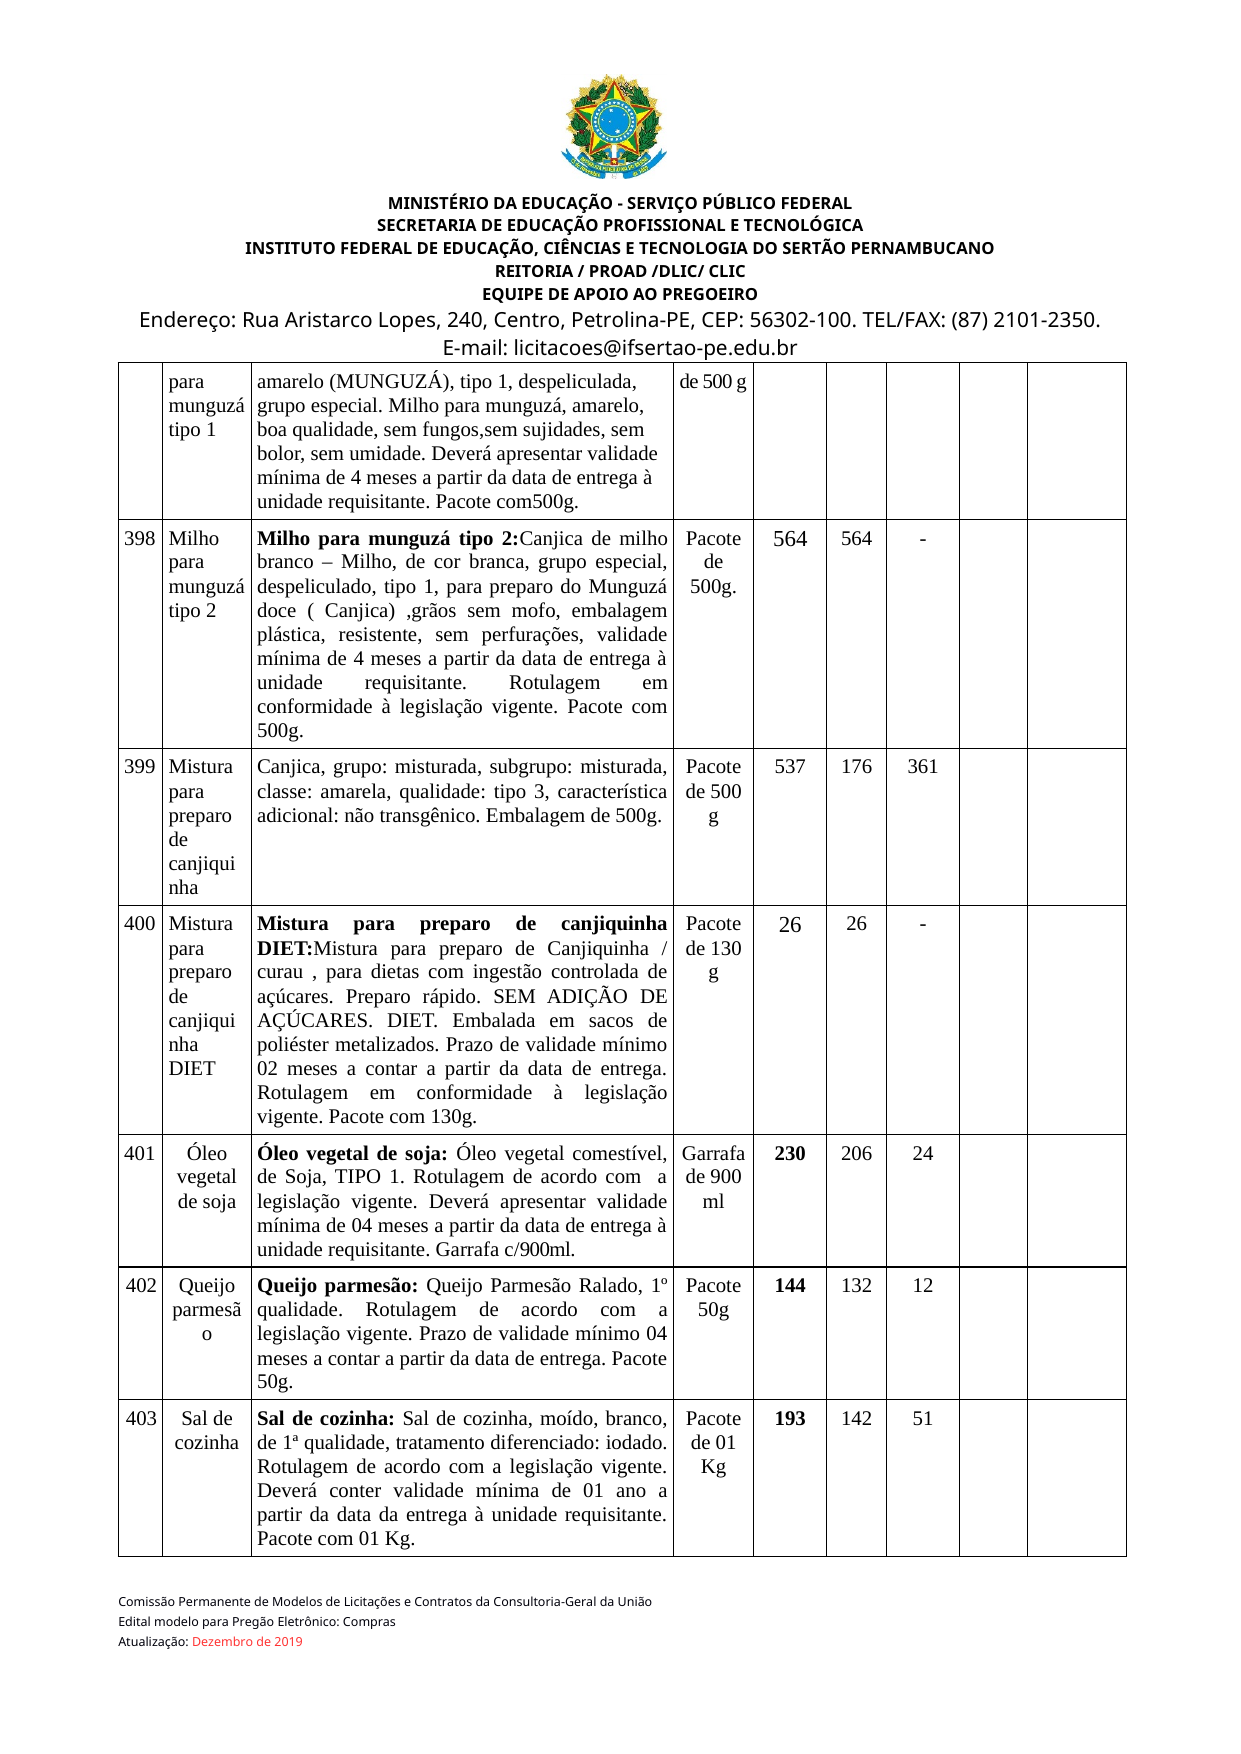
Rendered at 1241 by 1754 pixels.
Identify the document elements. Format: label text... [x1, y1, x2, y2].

table_cell [119, 363, 162, 519]
table_cell - [887, 906, 959, 1134]
table_cell Sal de cozinha [163, 1400, 251, 1556]
table_cell [960, 1135, 1027, 1266]
table_cell 230 [754, 1135, 826, 1266]
table_cell 142 [827, 1400, 886, 1556]
table_cell 399 [119, 749, 162, 904]
table_cell Milho para munguzá tipo 2:Canjica de milho branco – Milho, de cor branca, grupo especial, despeliculado, tipo 1, para preparo do Munguzá doce ( Canjica) ,grãos sem mofo, embalagem plástica, resistente, sem perfurações, validade mínima de 4 meses a partir da data de entrega à unidade requisitante. Rotulagem em conformidade à legislação vigente. Pacote com 500g. [252, 520, 673, 748]
table_cell [754, 363, 826, 519]
table_cell [1028, 749, 1126, 904]
table_cell [827, 363, 886, 519]
table_cell [1028, 1400, 1126, 1556]
table_cell 193 [754, 1400, 826, 1556]
picture [560, 74, 667, 179]
table_cell [1028, 1268, 1126, 1399]
table_cell 51 [887, 1400, 959, 1556]
table_cell 564 [827, 520, 886, 748]
table_cell Milho para munguzá tipo 2 [163, 520, 251, 748]
table_cell Óleo vegetal de soja [163, 1135, 251, 1266]
table_cell 144 [754, 1268, 826, 1399]
table_cell [960, 1400, 1027, 1556]
table_cell [960, 906, 1027, 1134]
table_cell 176 [827, 749, 886, 904]
table_cell 401 [119, 1135, 162, 1266]
table_cell - [887, 520, 959, 748]
table_cell [960, 520, 1027, 748]
table_cell 361 [887, 749, 959, 904]
table_cell Pacote de 500g. [674, 520, 753, 748]
table_cell Pacote 50g [674, 1268, 753, 1399]
table_cell 26 [827, 906, 886, 1134]
table_cell 24 [887, 1135, 959, 1266]
table_cell Óleo vegetal de soja: Óleo vegetal comestível, de Soja, TIPO 1. Rotulagem de acordo com a legislação vigente. Deverá apresentar validade mínima de 04 meses a partir da data de entrega à unidade requisitante. Garrafa c/900ml. [252, 1135, 673, 1266]
table_cell Canjica, grupo: misturada, subgrupo: misturada, classe: amarela, qualidade: tipo 3, característica adicional: não transgênico. Embalagem de 500g. [252, 749, 673, 904]
table_cell [960, 363, 1027, 519]
table_cell [1028, 906, 1126, 1134]
table_cell amarelo (MUNGUZÁ), tipo 1, despeliculada, grupo especial. Milho para munguzá, amarelo, boa qualidade, sem fungos,sem sujidades, sem bolor, sem umidade. Deverá apresentar validade mínima de 4 meses a partir da data de entrega à unidade requisitante. Pacote com500g. [252, 363, 673, 519]
table_cell Pacote de 130 g [674, 906, 753, 1134]
table_cell 132 [827, 1268, 886, 1399]
table_cell [1028, 1135, 1126, 1266]
table_cell - [887, 363, 959, 519]
table_cell 402 [119, 1268, 162, 1399]
table_cell 206 [827, 1135, 886, 1266]
table_cell 12 [887, 1268, 959, 1399]
table_cell Pacote de 01 Kg [674, 1400, 753, 1556]
table_cell [960, 749, 1027, 904]
table_cell Queijo parmesão: Queijo Parmesão Ralado, 1º qualidade. Rotulagem de acordo com a legislação vigente. Prazo de validade mínimo 04 meses a contar a partir da data de entrega. Pacote 50g. [252, 1268, 673, 1399]
table_cell Mistura para preparo de canjiquinha DIET:Mistura para preparo de Canjiquinha / curau , para dietas com ingestão controlada de açúcares. Preparo rápido. SEM ADIÇÃO DE AÇÚCARES. DIET. Embalada em sacos de poliéster metalizados. Prazo de validade mínimo 02 meses a contar a partir da data de entrega. Rotulagem em conformidade à legislação vigente. Pacote com 130g. [252, 906, 673, 1134]
table_cell Queijo parmesão [163, 1268, 251, 1399]
table_cell 26 [754, 906, 826, 1134]
table_cell 398 [119, 520, 162, 748]
table_cell 537 [754, 749, 826, 904]
table_cell para munguzá tipo 1 [163, 363, 251, 519]
table_cell Pacote de 500 g [674, 749, 753, 904]
table_cell Garrafa de 900 ml [674, 1135, 753, 1266]
table_cell 564 [754, 520, 826, 748]
table_cell Mistura para preparo de canjiquinha [163, 749, 251, 904]
table_cell [1028, 363, 1126, 519]
table_cell Mistura para preparo de canjiquinha DIET [163, 906, 251, 1134]
table_cell Sal de cozinha: Sal de cozinha, moído, branco, de 1ª qualidade, tratamento diferenciado: iodado. Rotulagem de acordo com a legislação vigente. Deverá conter validade mínima de 01 ano a partir da data da entrega à unidade requisitante. Pacote com 01 Kg. [252, 1400, 673, 1556]
table_cell 400 [119, 906, 162, 1134]
table_cell 403 [119, 1400, 162, 1556]
table_cell [1028, 520, 1126, 748]
table_cell [960, 1268, 1027, 1399]
table_cell de 500 g [674, 363, 753, 519]
